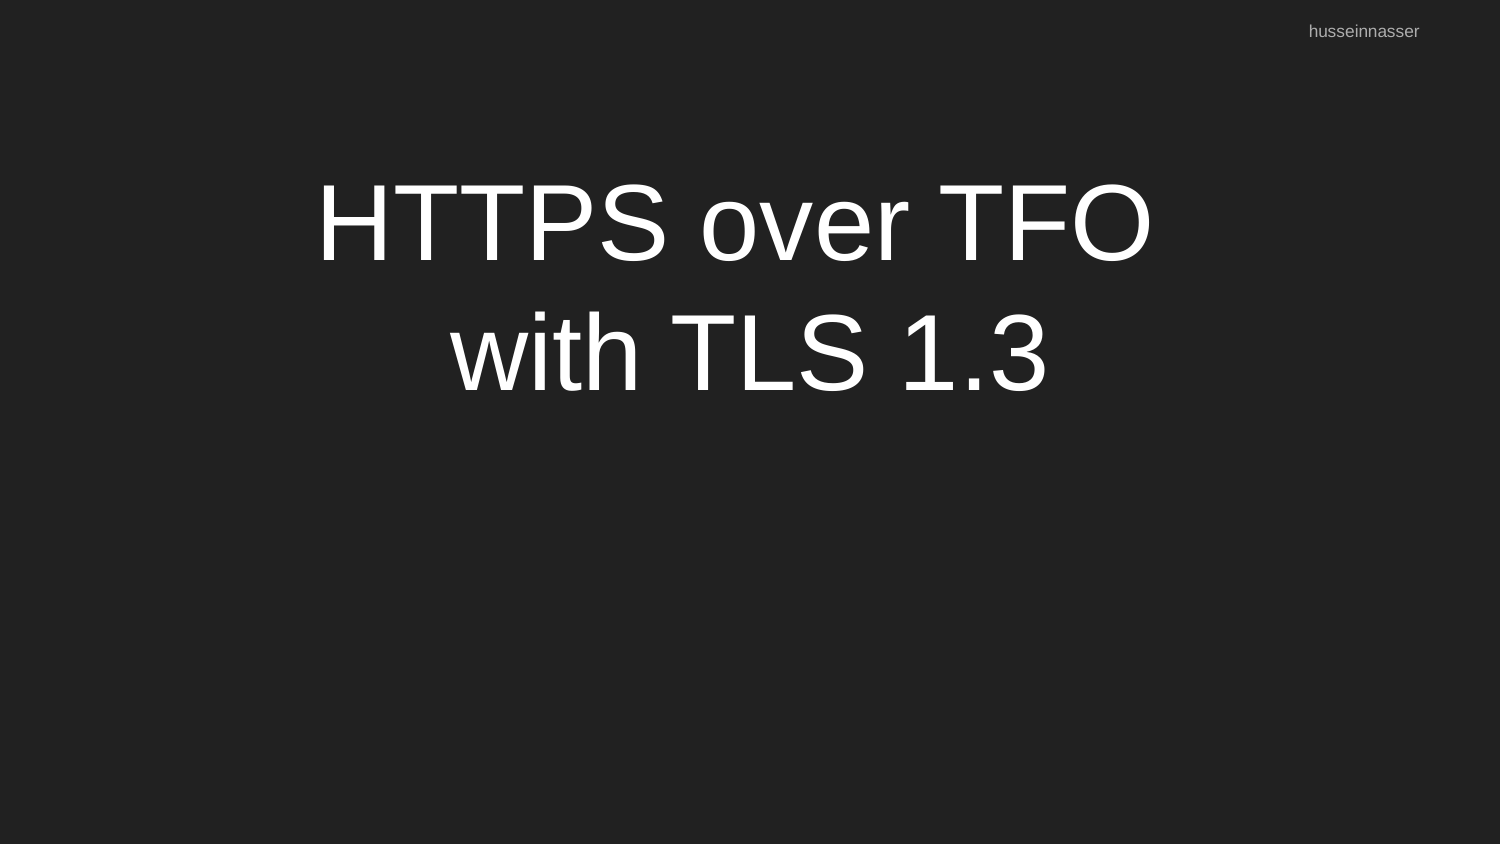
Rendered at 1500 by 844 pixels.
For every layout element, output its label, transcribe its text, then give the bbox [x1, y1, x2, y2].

subtitle husseinnasser [1236, 11, 1492, 53]
title HTTPS over TFO with TLS 1.3 [51, 90, 1449, 427]
